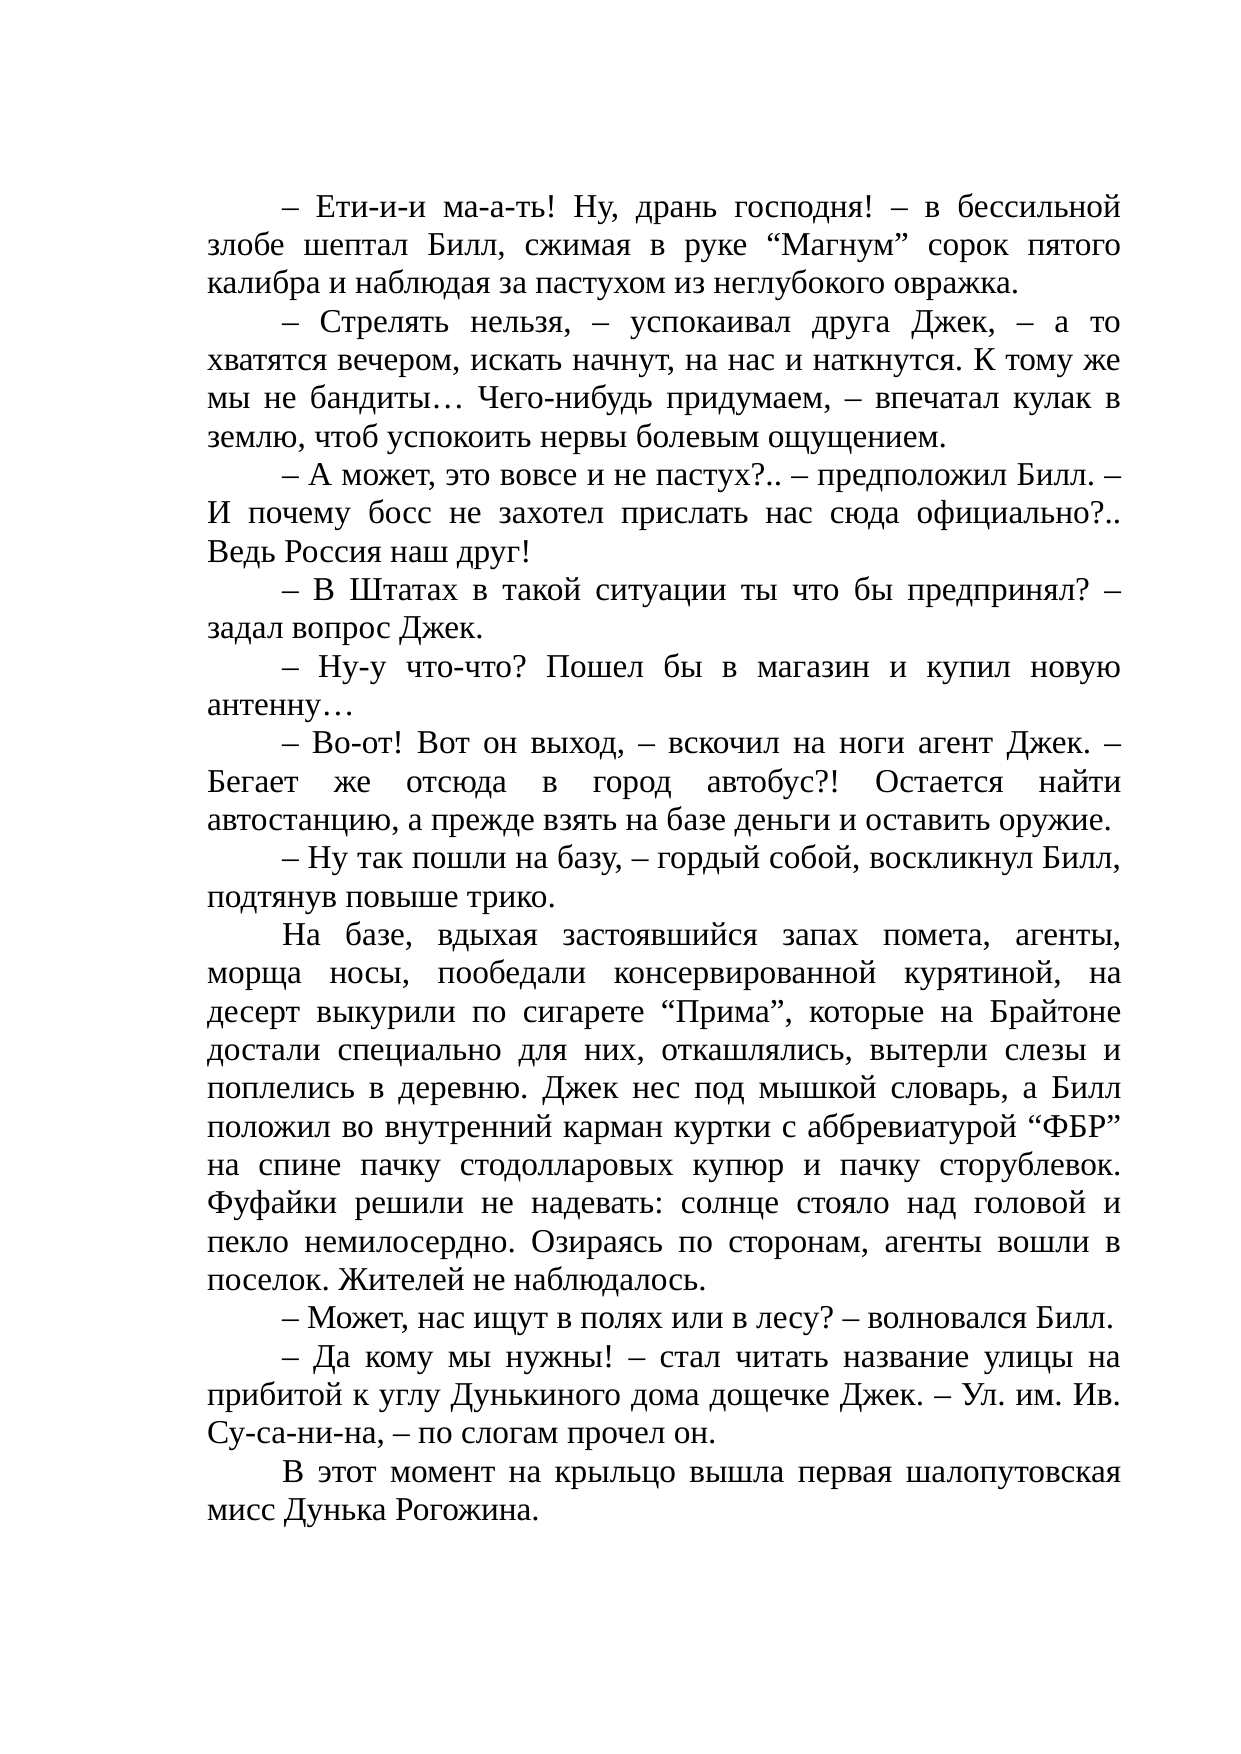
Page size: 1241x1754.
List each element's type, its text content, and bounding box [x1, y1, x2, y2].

subtitle – Ну-у что-что? Пошел бы в магазин и купил новую антенну… [207, 646, 1122, 723]
subtitle – Да кому мы нужны! – стал читать название улицы на прибитой к углу Дунькиного дома дощечке Джек. – Ул. им. Ив. Су-са-ни-на, – по слогам прочел он. [207, 1336, 1122, 1451]
subtitle – Ну так пошли на базу, – гордый собой, воскликнул Билл, подтянув повыше трико. [207, 838, 1122, 914]
subtitle На базе, вдыхая застоявшийся запах помета, агенты, морща носы, пообедали консервированной курятиной, на десерт выкурили по сигарете “Прима”, которые на Брайтоне достали специально для них, откашлялись, вытерли слезы и поплелись в деревню. Джек нес под мышкой словарь, а Билл положил во внутренний карман куртки с аббревиатурой “ФБР” на спине пачку стодолларовых купюр и пачку сторублевок. Фуфайки решили не надевать: солнце стояло над головой и пекло немилосердно. Озираясь по сторонам, агенты вошли в поселок. Жителей не наблюдалось. [207, 914, 1122, 1298]
subtitle – Стрелять нельзя, – успокаивал друга Джек, – а то хватятся вечером, искать начнут, на нас и наткнутся. К тому же мы не бандиты… Чего-нибудь придумаем, – впечатал кулак в землю, чтоб успокоить нервы болевым ощущением. [207, 301, 1122, 454]
subtitle – Может, нас ищут в полях или в лесу? – волновался Билл. [207, 1298, 1122, 1336]
subtitle – В Штатах в такой ситуации ты что бы предпринял? – задал вопрос Джек. [207, 569, 1122, 646]
subtitle – Во-от! Вот он выход, – вскочил на ноги агент Джек. – Бегает же отсюда в город автобус?! Остается найти автостанцию, а прежде взять на базе деньги и оставить оружие. [207, 723, 1122, 838]
subtitle – А может, это вовсе и не пастух?.. – предположил Билл. – И почему босс не захотел прислать нас сюда официально?.. Ведь Россия наш друг! [207, 454, 1122, 569]
subtitle – Ети-и-и ма-а-ть! Ну, дрань господня! – в бессильной злобе шептал Билл, сжимая в руке “Магнум” сорок пятого калибра и наблюдая за пастухом из неглубокого овражка. [207, 186, 1122, 301]
subtitle В этот момент на крыльцо вышла первая шалопутовская мисс Дунька Рогожина. [207, 1451, 1122, 1528]
